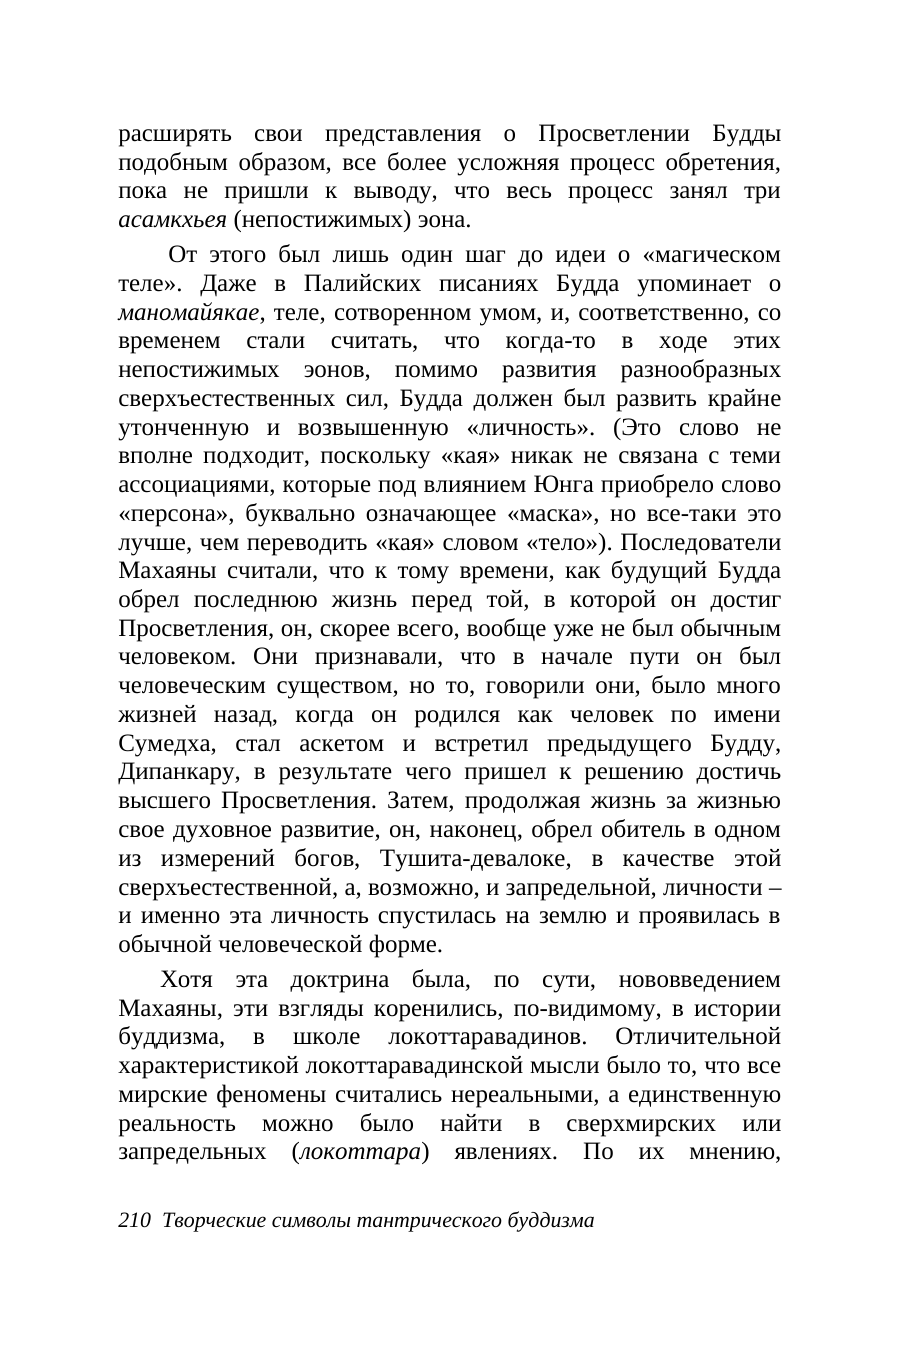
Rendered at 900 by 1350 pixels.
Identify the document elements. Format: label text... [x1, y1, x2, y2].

text расширять свои представления о Просветлении Будды подобным образом, все более усложняя процесс обретения, пока не пришли к выводу, что весь процесс занял три асамкхьея (непостижимых) эона. [118, 118, 782, 233]
text Хотя эта доктрина была, по сути, нововведением Махаяны, эти взгляды коренились, по-видимому, в истории буддизма, в школе локоттаравадинов. Отличительной характеристикой локоттаравадинской мысли было то, что все мирские феномены считались нереальными, а единственную реальность можно было найти в сверхмирских или запредельных (локоттара) явлениях. По их мнению, [118, 964, 782, 1165]
text От этого был лишь один шаг до идеи о «магическом теле». Даже в Палийских писаниях Будда упоминает о маномайякае, теле, сотворенном умом, и, соответственно, со временем стали считать, что когда-то в ходе этих непостижимых эонов, помимо развития разнообразных сверхъестественных сил, Будда должен был развить крайне утонченную и возвышенную «личность». (Это слово не вполне подходит, поскольку «кая» никак не связана с теми ассоциациями, которые под влиянием Юнга приобрело слово «персона», буквально означающее «маска», но все-таки это лучше, чем переводить «кая» словом «тело»). Последователи Махаяны считали, что к тому времени, как будущий Будда обрел последнюю жизнь перед той, в которой он достиг Просветления, он, скорее всего, вообще уже не был обычным человеком. Они признавали, что в начале пути он был человеческим существом, но то, говорили они, было много жизней назад, когда он родился как человек по имени Сумедха, стал аскетом и встретил предыдущего Будду, Дипанкару, в результате чего пришел к решению достичь высшего Просветления. Затем, продолжая жизнь за жизнью свое духовное развитие, он, наконец, обрел обитель в одном из измерений богов, Тушита-девалоке, в качестве этой сверхъестественной, а, возможно, и запредельной, личности – и именно эта личность спустилась на землю и проявилась в обычной человеческой форме. [118, 239, 782, 958]
